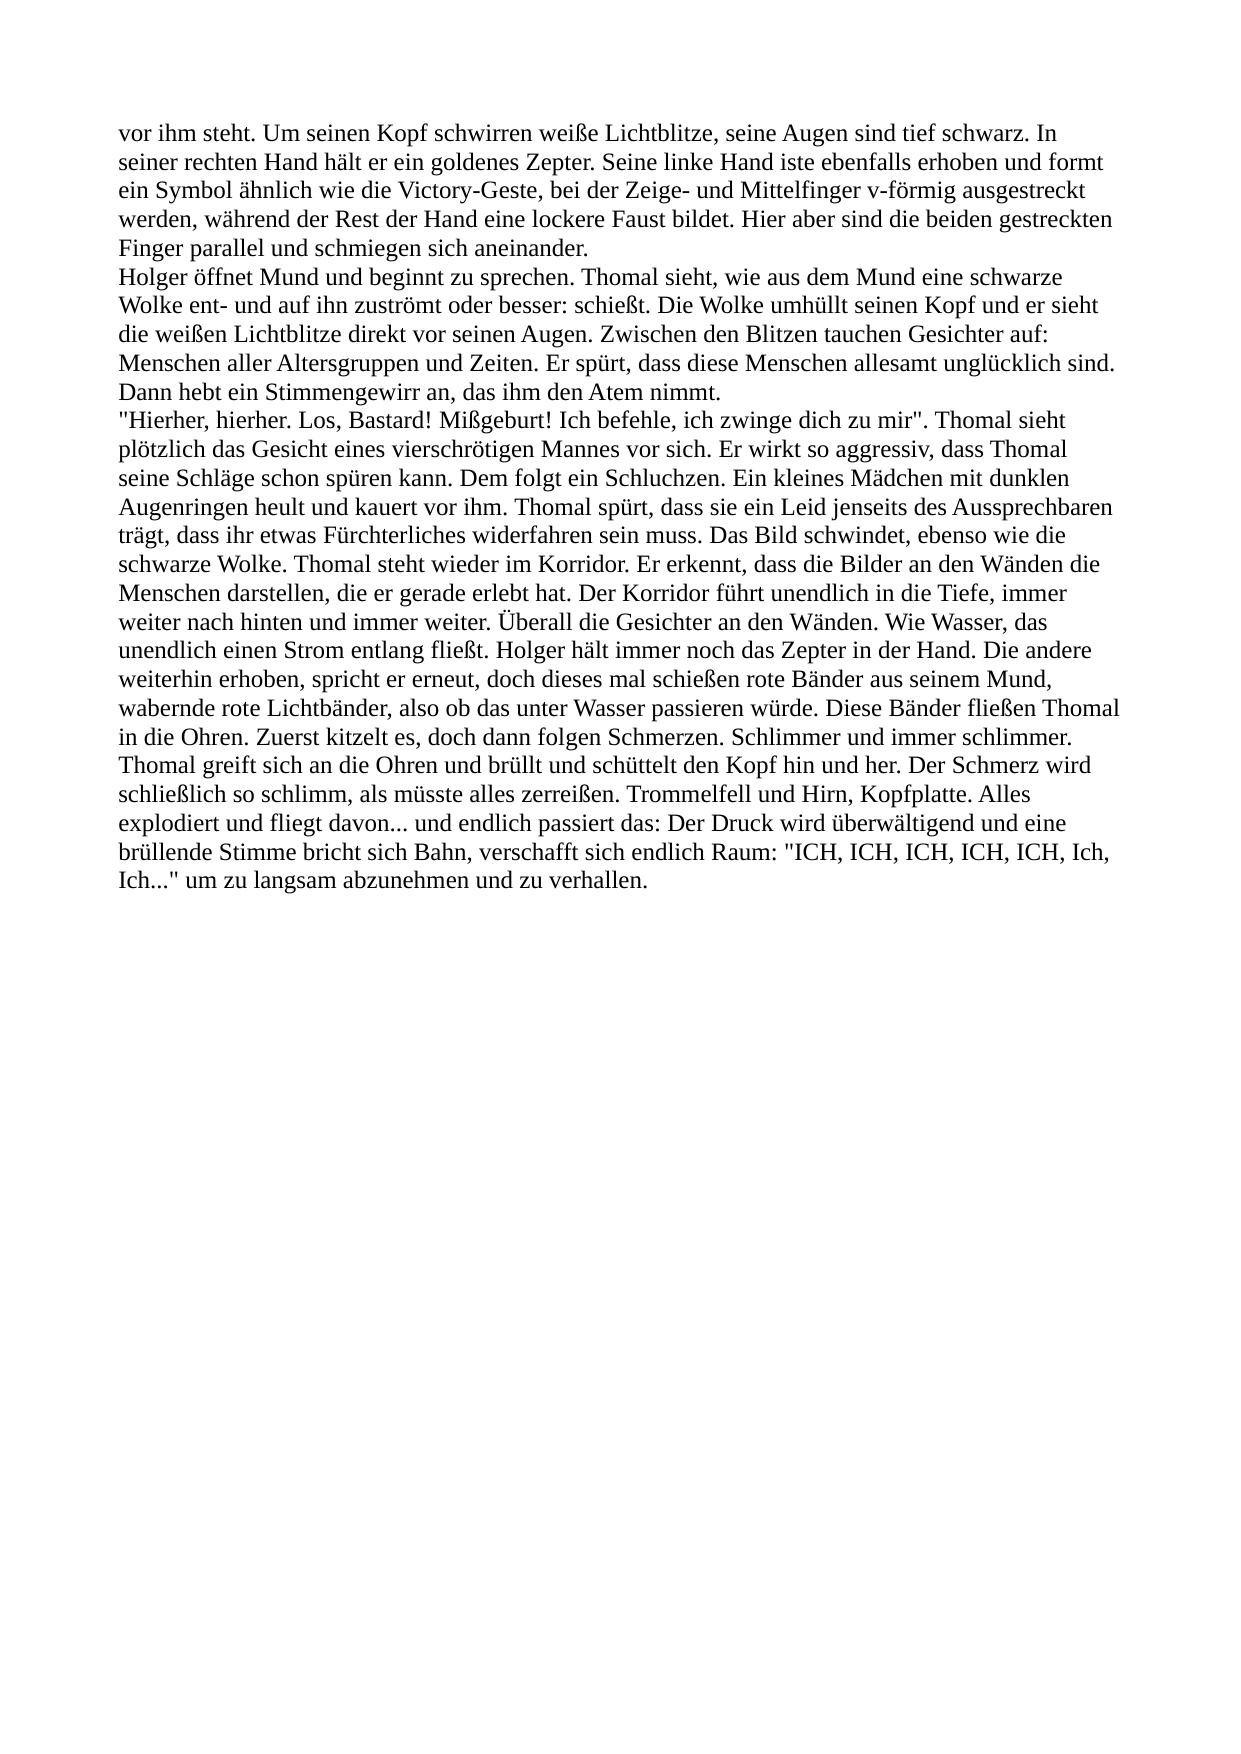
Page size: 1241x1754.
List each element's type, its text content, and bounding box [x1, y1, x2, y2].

text Holger öffnet Mund und beginnt zu sprechen. Thomal sieht, wie aus dem Mund eine schwarze Wolke ent- und auf ihn zuströmt oder besser: schießt. Die Wolke umhüllt seinen Kopf und er sieht die weißen Lichtblitze direkt vor seinen Augen. Zwischen den Blitzen tauchen Gesichter auf: Menschen aller Altersgruppen und Zeiten. Er spürt, dass diese Menschen allesamt unglücklich sind. Dann hebt ein Stimmengewirr an, das ihm den Atem nimmt. [118, 262, 1122, 406]
text vor ihm steht. Um seinen Kopf schwirren weiße Lichtblitze, seine Augen sind tief schwarz. In seiner rechten Hand hält er ein goldenes Zepter. Seine linke Hand iste ebenfalls erhoben und formt ein Symbol ähnlich wie die Victory-Geste, bei der Zeige- und Mittelfinger v-förmig ausgestreckt werden, während der Rest der Hand eine lockere Faust bildet. Hier aber sind die beiden gestreckten Finger parallel und schmiegen sich aneinander. [118, 118, 1122, 262]
text "Hierher, hierher. Los, Bastard! Mißgeburt! Ich befehle, ich zwinge dich zu mir". Thomal sieht plötzlich das Gesicht eines vierschrötigen Mannes vor sich. Er wirkt so aggressiv, dass Thomal seine Schläge schon spüren kann. Dem folgt ein Schluchzen. Ein kleines Mädchen mit dunklen Augenringen heult und kauert vor ihm. Thomal spürt, dass sie ein Leid jenseits des Aussprechbaren trägt, dass ihr etwas Fürchterliches widerfahren sein muss. Das Bild schwindet, ebenso wie die schwarze Wolke. Thomal steht wieder im Korridor. Er erkennt, dass die Bilder an den Wänden die Menschen darstellen, die er gerade erlebt hat. Der Korridor führt unendlich in die Tiefe, immer weiter nach hinten und immer weiter. Überall die Gesichter an den Wänden. Wie Wasser, das unendlich einen Strom entlang fließt. Holger hält immer noch das Zepter in der Hand. Die andere weiterhin erhoben, spricht er erneut, doch dieses mal schießen rote Bänder aus seinem Mund, wabernde rote Lichtbänder, also ob das unter Wasser passieren würde. Diese Bänder fließen Thomal in die Ohren. Zuerst kitzelt es, doch dann folgen Schmerzen. Schlimmer und immer schlimmer. Thomal greift sich an die Ohren und brüllt und schüttelt den Kopf hin und her. Der Schmerz wird schließlich so schlimm, als müsste alles zerreißen. Trommelfell und Hirn, Kopfplatte. Alles explodiert und fliegt davon... und endlich passiert das: Der Druck wird überwältigend und eine brüllende Stimme bricht sich Bahn, verschafft sich endlich Raum: "ICH, ICH, ICH, ICH, ICH, Ich, Ich..." um zu langsam abzunehmen und zu verhallen. [118, 406, 1122, 894]
